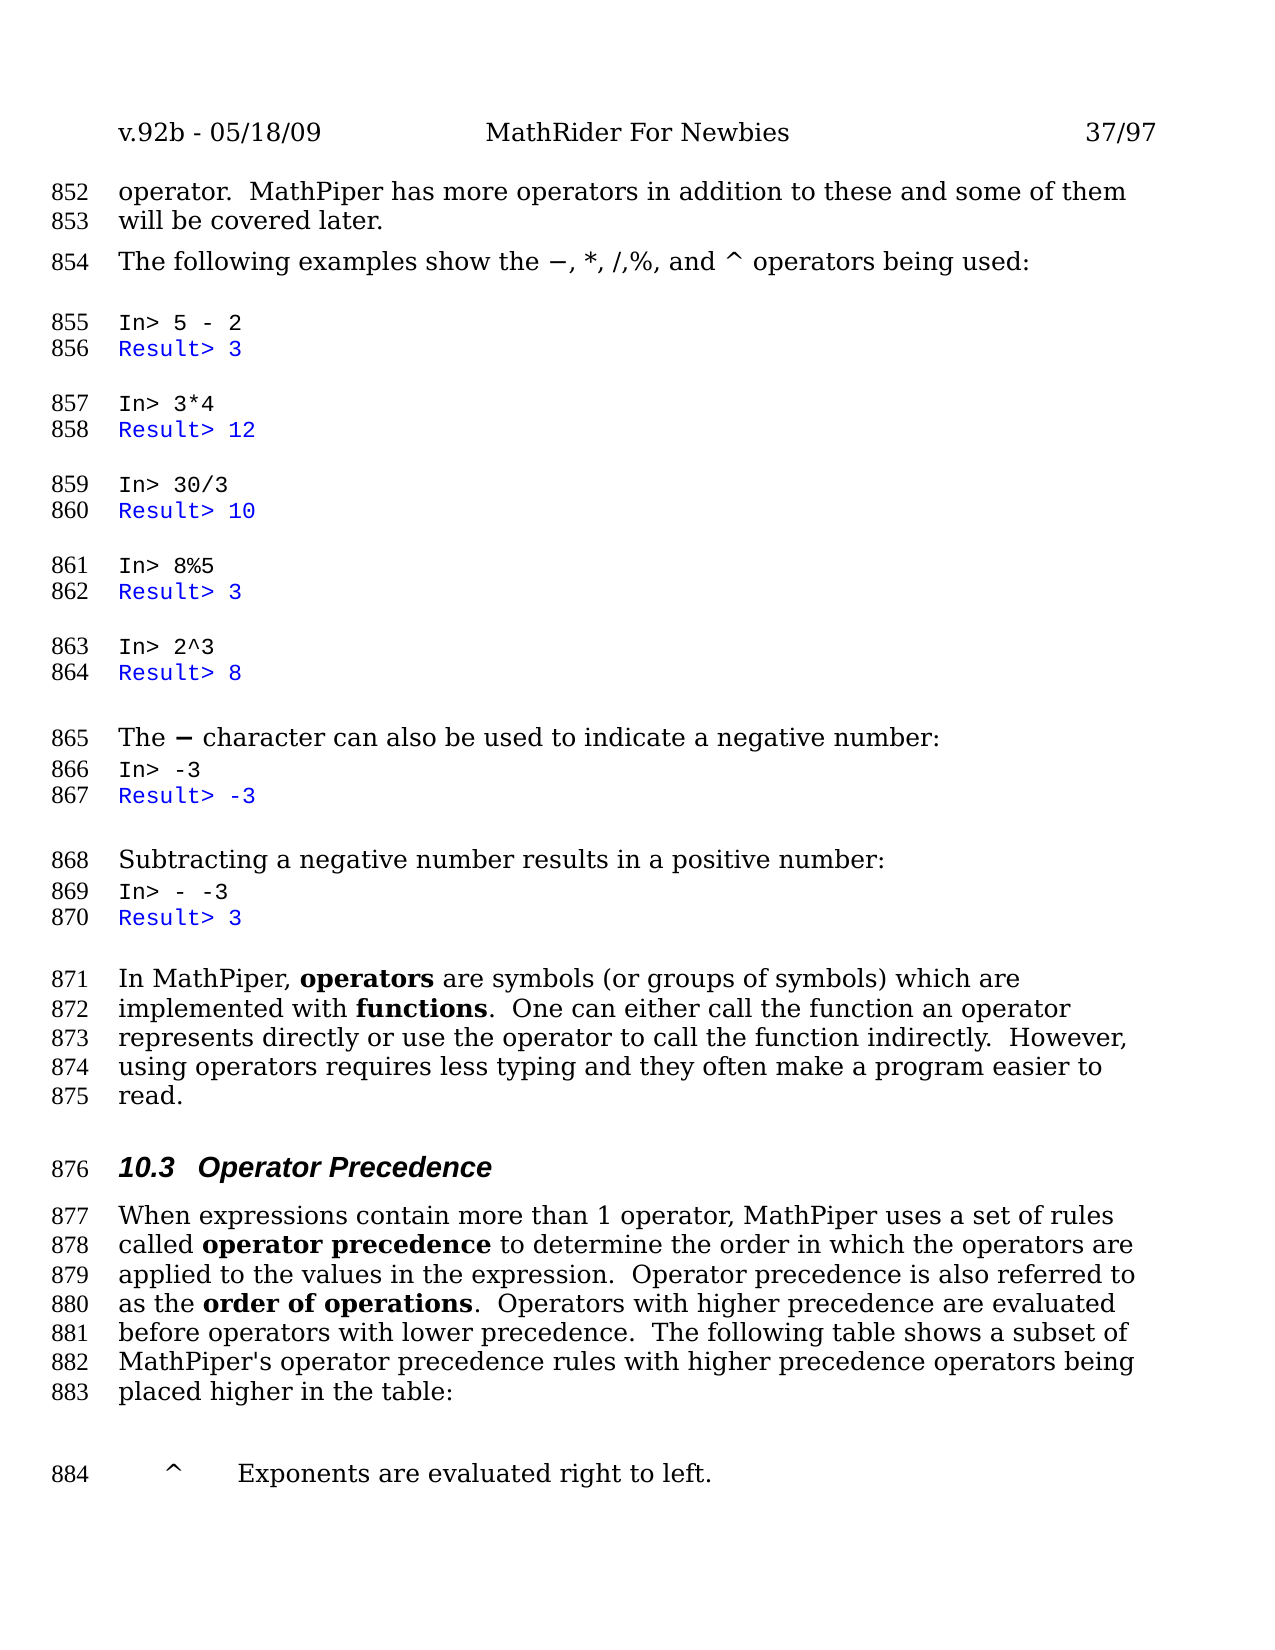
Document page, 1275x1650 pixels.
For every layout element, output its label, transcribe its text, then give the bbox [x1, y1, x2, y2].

text In> 3*4 [118, 393, 1157, 418]
subtitle Operator Precedence [118, 1150, 1157, 1183]
text The following examples show the −, *, /,%, and ^ operators being used: [118, 247, 1157, 276]
text In> 30/3 [118, 474, 1157, 499]
text In MathPiper, operators are symbols (or groups of symbols) which are implemented with functions. One can either call the function an operator represents directly or use the operator to call the function indirectly. However, using operators requires less typing and they often make a program easier to read. [118, 964, 1157, 1111]
text In> 8%5 [118, 555, 1157, 581]
text The − character can also be used to indicate a negative number: [118, 723, 1157, 752]
text Result> 3 [118, 906, 1157, 932]
text In> 2^3 [118, 636, 1157, 662]
text Subtracting a negative number results in a positive number: [118, 845, 1157, 874]
text When expressions contain more than 1 operator, MathPiper uses a set of rules called operator precedence to determine the order in which the operators are applied to the values in the expression. Operator precedence is also referred to as the order of operations. Operators with higher precedence are evaluated before operators with lower precedence. The following table shows a subset of MathPiper's operator precedence rules with higher precedence operators being placed higher in the table: [118, 1201, 1157, 1406]
text In> -3 [118, 758, 1157, 784]
text Result> 3 [118, 581, 1157, 607]
text Result> 8 [118, 662, 1157, 688]
text operator. MathPiper has more operators in addition to these and some of them will be covered later. [118, 177, 1157, 235]
text ^ Exponents are evaluated right to left. [163, 1459, 1157, 1488]
text Result> 3 [118, 337, 1157, 363]
text Result> 10 [118, 499, 1157, 526]
text Result> 12 [118, 418, 1157, 444]
text Result> -3 [118, 784, 1157, 810]
text In> - -3 [118, 881, 1157, 906]
text In> 5 - 2 [118, 312, 1157, 337]
